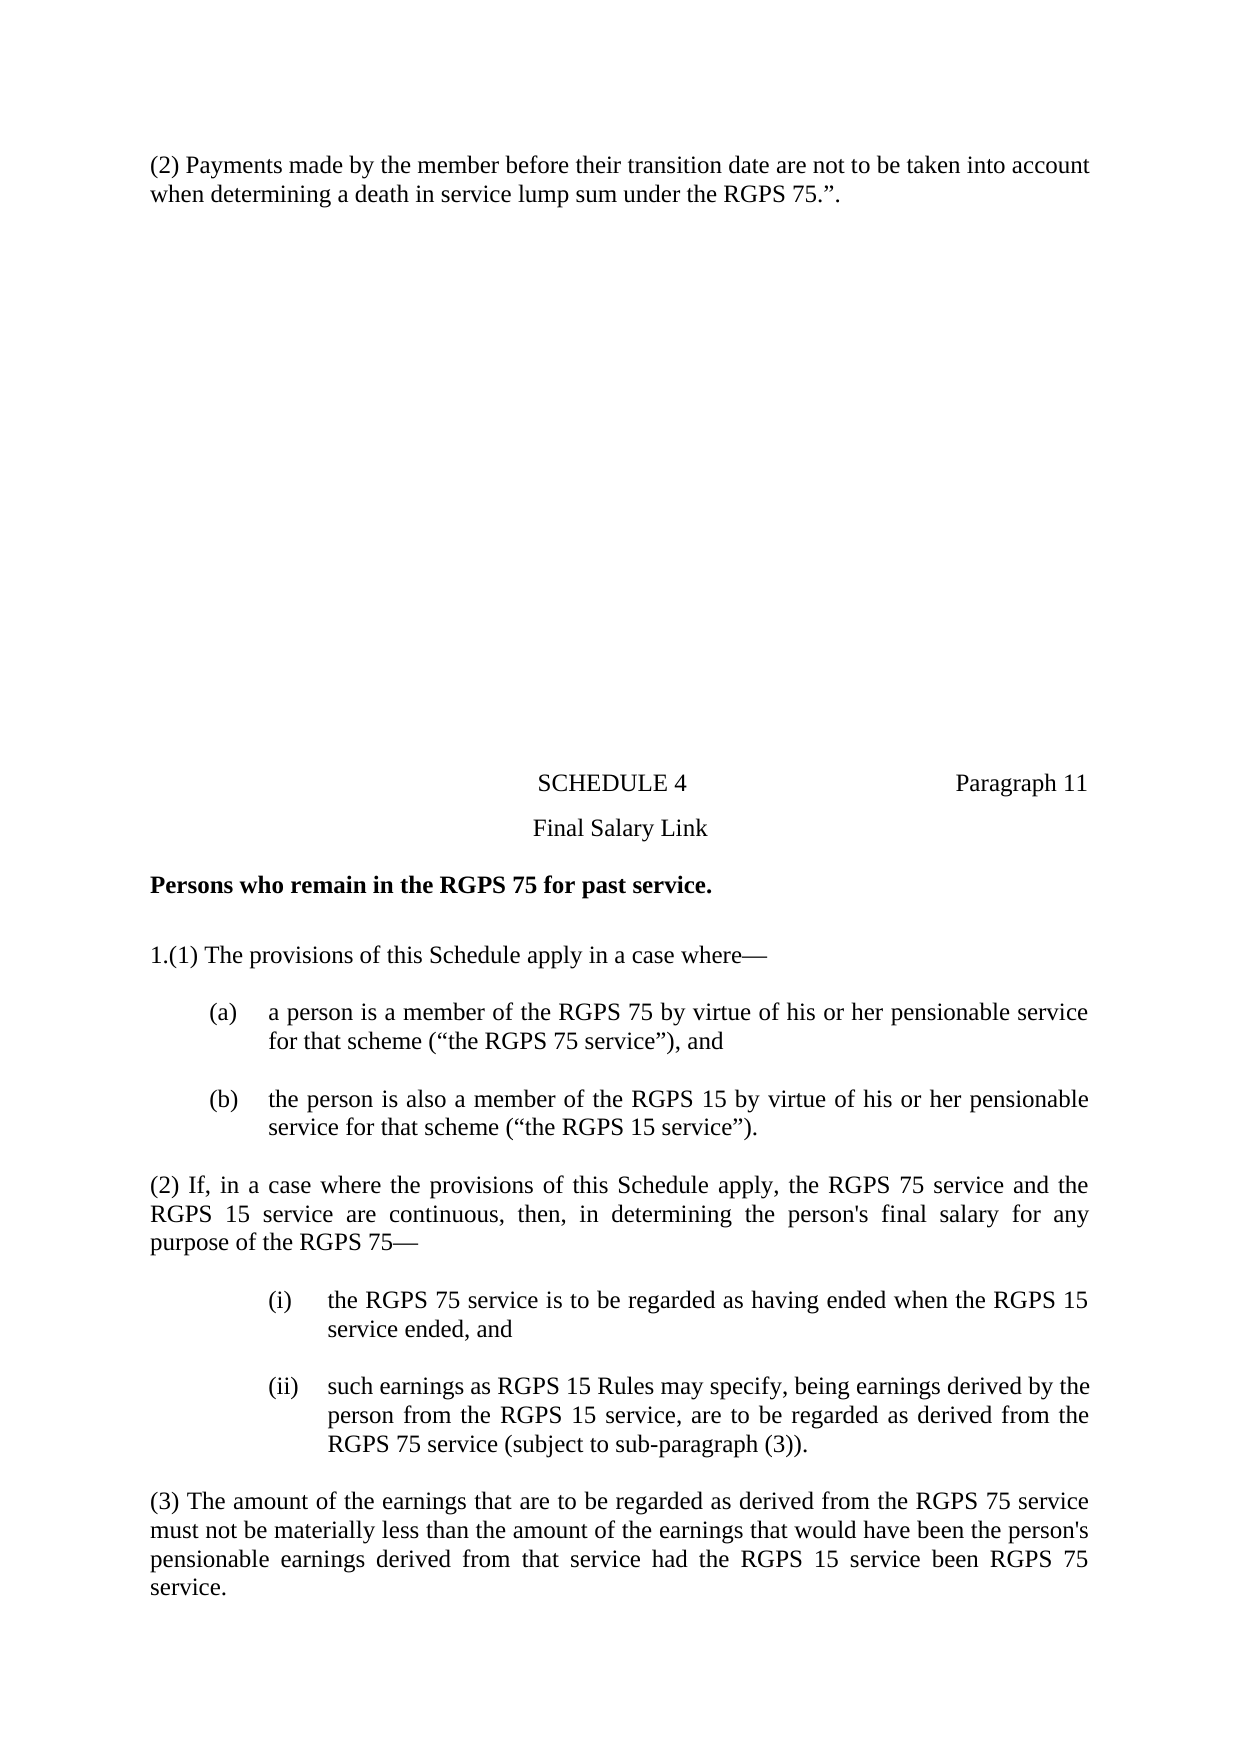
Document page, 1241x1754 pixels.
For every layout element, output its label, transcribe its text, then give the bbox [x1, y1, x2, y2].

text (3) The amount of the earnings that are to be regarded as derived from the RGPS 75 service must not be materially less than the amount of the earnings that would have been the person's pensionable earnings derived from that service had the RGPS 15 service been RGPS 75 service. [150, 1486, 1090, 1601]
text (a) a person is a member of the RGPS 75 by virtue of his or her pensionable service for that scheme (“the RGPS 75 service”), and [209, 997, 1090, 1055]
text (ii) such earnings as RGPS 15 Rules may specify, being earnings derived by the person from the RGPS 15 service, are to be regarded as derived from the RGPS 75 service (subject to sub-paragraph (3)). [268, 1371, 1090, 1457]
text (2) Payments made by the member before their transition date are not to be taken into account when determining a death in service lump sum under the RGPS 75.”. [150, 150, 1090, 207]
text (b) the person is also a member of the RGPS 15 by virtue of his or her pensionable service for that scheme (“the RGPS 15 service”). [209, 1084, 1090, 1141]
subtitle SCHEDULE 4 Paragraph 11 [150, 768, 1090, 796]
text (2) If, in a case where the provisions of this Schedule apply, the RGPS 75 service and the RGPS 15 service are continuous, then, in determining the person's final salary for any purpose of the RGPS 75— [150, 1170, 1090, 1256]
text 1.(1) The provisions of this Schedule apply in a case where— [150, 940, 1090, 969]
subtitle Persons who remain in the RGPS 75 for past service. [150, 871, 1090, 899]
text Final Salary Link [150, 813, 1090, 842]
list the RGPS 75 service is to be regarded as having ended when the RGPS 15 service ended, and [268, 1285, 1090, 1342]
